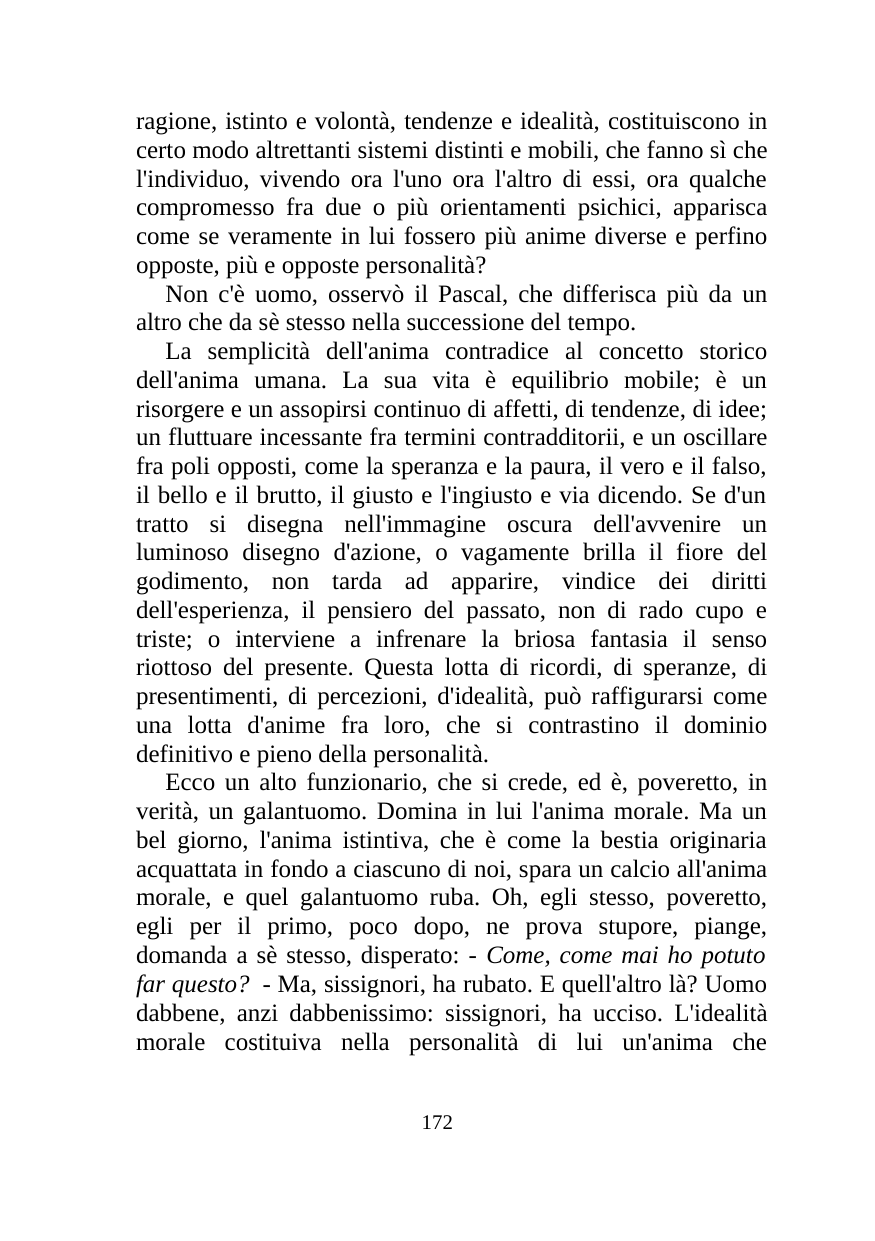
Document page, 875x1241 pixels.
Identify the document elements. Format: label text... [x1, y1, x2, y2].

text Non c'è uomo, osservò il Pascal, che differisca più da un altro che da sè stesso nella successione del tempo. [136, 279, 768, 336]
text La semplicità dell'anima contradice al concetto storico dell'anima umana. La sua vita è equilibrio mobile; è un risorgere e un assopirsi continuo di affetti, di tendenze, di idee; un fluttuare incessante fra termini contradditorii, e un oscillare fra poli opposti, come la speranza e la paura, il vero e il falso, il bello e il brutto, il giusto e l'ingiusto e via dicendo. Se d'un tratto si disegna nell'immagine oscura dell'avvenire un luminoso disegno d'azione, o vagamente brilla il fiore del godimento, non tarda ad apparire, vindice dei diritti dell'esperienza, il pensiero del passato, non di rado cupo e triste; o interviene a infrenare la briosa fantasia il senso riottoso del presente. Questa lotta di ricordi, di speranze, di presentimenti, di percezioni, d'idealità, può raffigurarsi come una lotta d'anime fra loro, che si contrastino il dominio definitivo e pieno della personalità. [136, 336, 768, 767]
text ragione, istinto e volontà, tendenze e idealità, costituiscono in certo modo altrettanti sistemi distinti e mobili, che fanno sì che l'individuo, vivendo ora l'uno ora l'altro di essi, ora qualche compromesso fra due o più orientamenti psichici, apparisca come se veramente in lui fossero più anime diverse e perfino opposte, più e opposte personalità? [136, 106, 768, 279]
text Ecco un alto funzionario, che si crede, ed è, poveretto, in verità, un galantuomo. Domina in lui l'anima morale. Ma un bel giorno, l'anima istintiva, che è come la bestia originaria acquattata in fondo a ciascuno di noi, spara un calcio all'anima morale, e quel galantuomo ruba. Oh, egli stesso, poveretto, egli per il primo, poco dopo, ne prova stupore, piange, domanda a sè stesso, disperato: - Come, come mai ho potuto far questo? - Ma, sissignori, ha rubato. E quell'altro là? Uomo dabbene, anzi dabbenissimo: sissignori, ha ucciso. L'idealità morale costituiva nella personalità di lui un'anima che [136, 767, 768, 1056]
